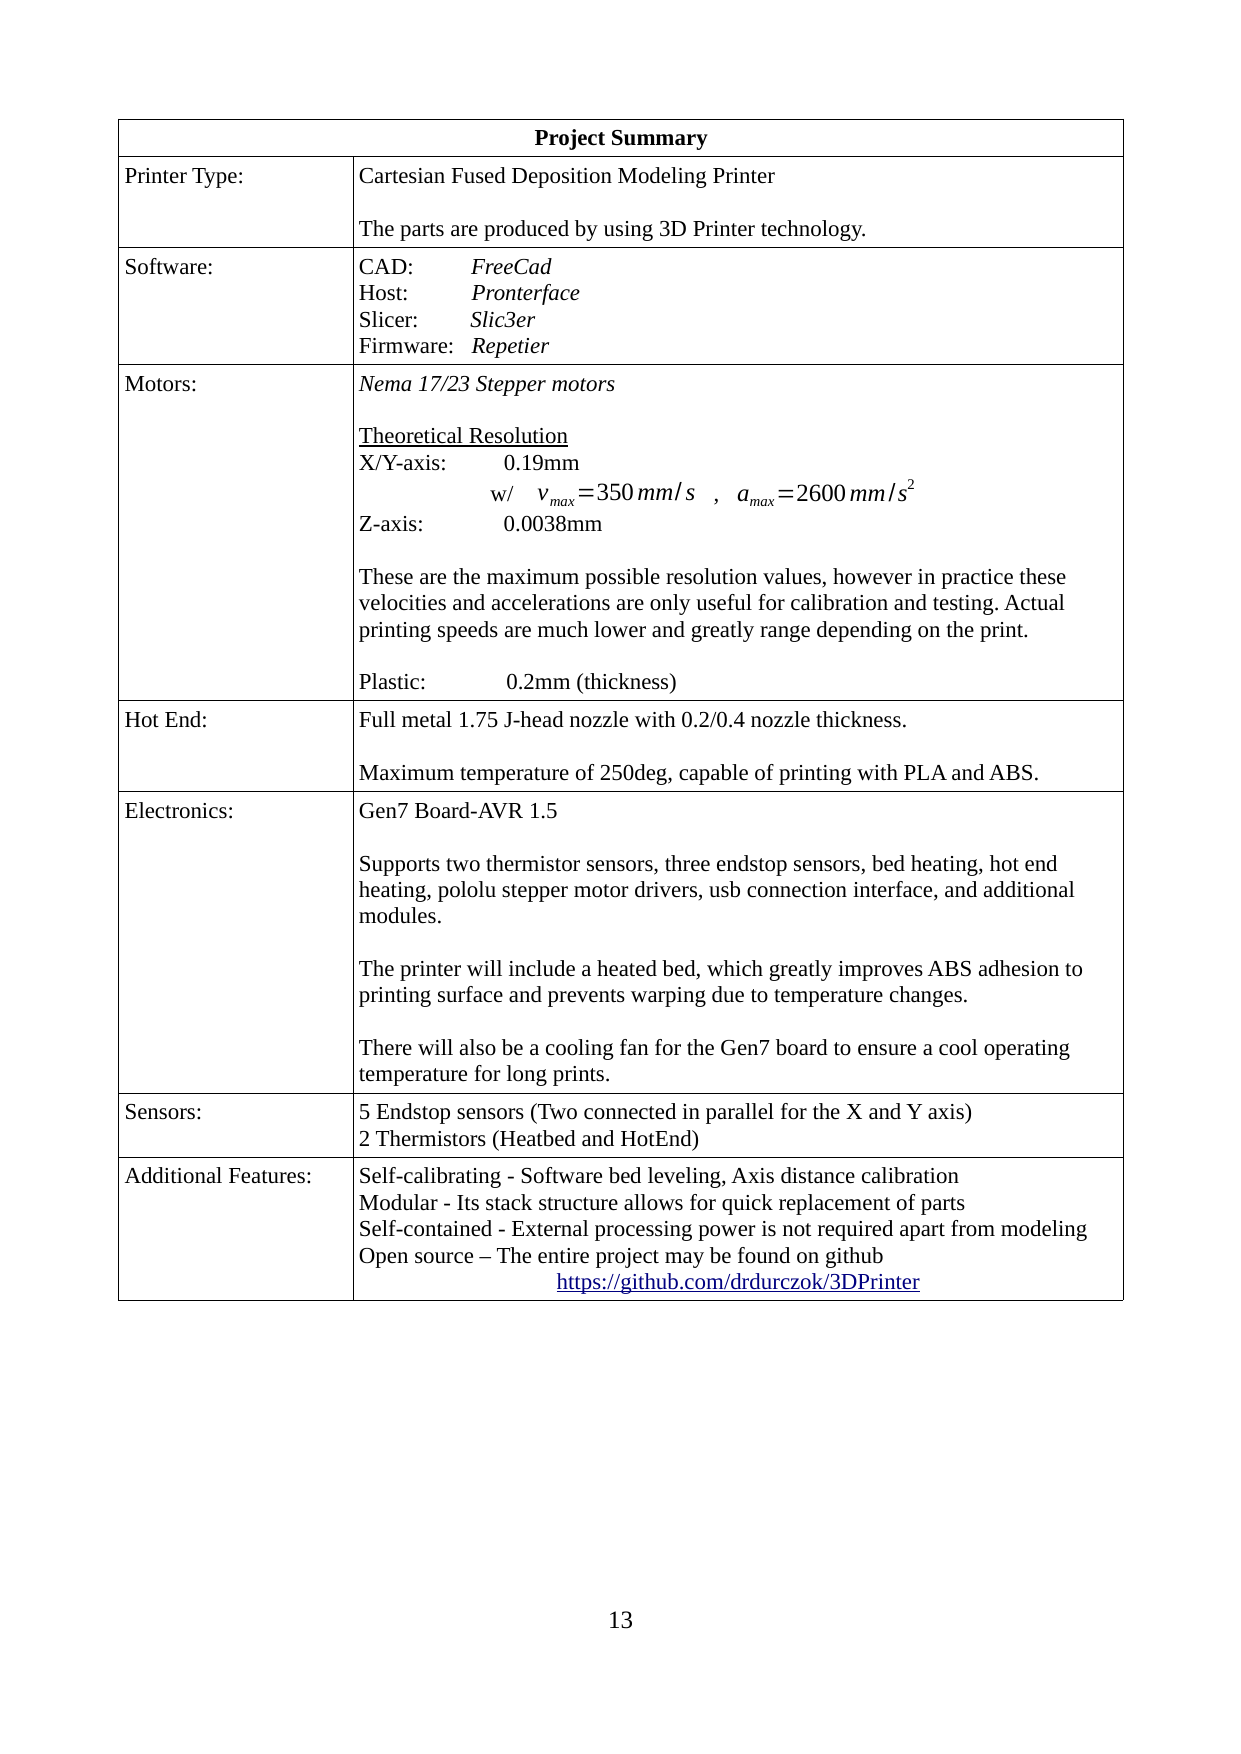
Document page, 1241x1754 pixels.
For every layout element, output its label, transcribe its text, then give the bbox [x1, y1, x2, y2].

table_cell Full metal 1.75 J-head nozzle with 0.2/0.4 nozzle thickness. Maximum temperature of 250deg, capable of printing with PLA and ABS. [354, 701, 1123, 791]
table_cell Hot End: [119, 701, 353, 791]
table_cell Sensors: [119, 1094, 353, 1157]
table_cell 5 Endstop sensors (Two connected in parallel for the X and Y axis) 2 Thermistors (Heatbed and HotEnd) [354, 1094, 1123, 1157]
table_cell CAD: FreeCad Host: Pronterface Slicer: Slic3er Firmware: Repetier [354, 248, 1123, 364]
table_cell Electronics: [119, 792, 353, 1092]
table_header Project Summary [119, 120, 1123, 156]
table_cell Software: [119, 248, 353, 364]
table_cell Nema 17/23 Stepper motors Theoretical Resolution X/Y-axis: 0.19mm w/ , Z-axis: 0.0038mm These are the maximum possible resolution values, however in practice these velocities and accelerations are only useful for calibration and testing. Actual printing speeds are much lower and greatly range depending on the print. Plastic: 0.2mm (thickness) [354, 365, 1123, 700]
table_cell Printer Type: [119, 157, 353, 247]
table_cell Cartesian Fused Deposition Modeling Printer The parts are produced by using 3D Printer technology. [354, 157, 1123, 247]
table_cell Motors: [119, 365, 353, 700]
table_cell Gen7 Board-AVR 1.5 Supports two thermistor sensors, three endstop sensors, bed heating, hot end heating, pololu stepper motor drivers, usb connection interface, and additional modules. The printer will include a heated bed, which greatly improves ABS adhesion to printing surface and prevents warping due to temperature changes. There will also be a cooling fan for the Gen7 board to ensure a cool operating temperature for long prints. [354, 792, 1123, 1092]
table_cell Self-calibrating - Software bed leveling, Axis distance calibration Modular - Its stack structure allows for quick replacement of parts Self-contained - External processing power is not required apart from modeling Open source – The entire project may be found on github https://github.com/drdurczok/3DPrinter [354, 1158, 1123, 1300]
table_cell Additional Features: [119, 1158, 353, 1300]
